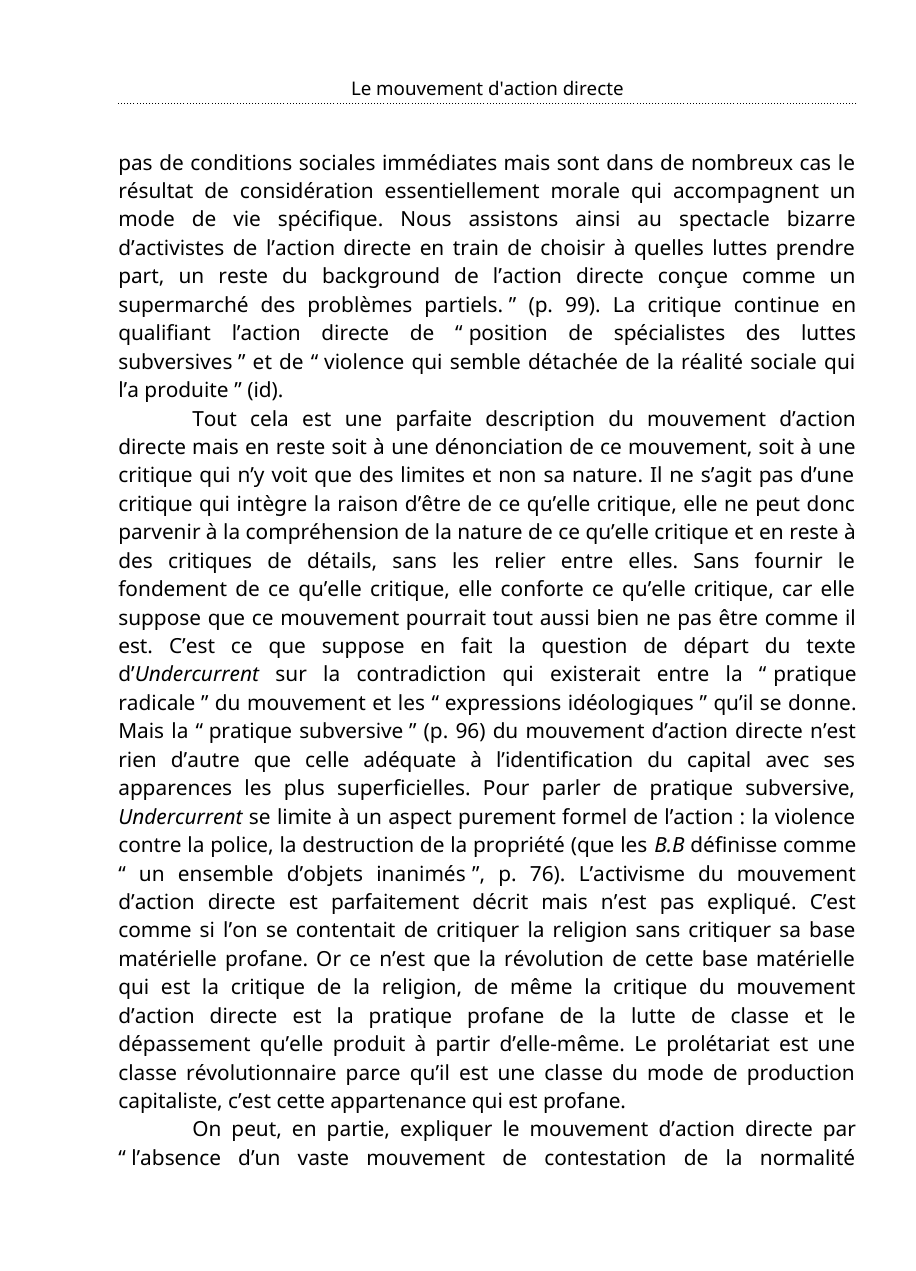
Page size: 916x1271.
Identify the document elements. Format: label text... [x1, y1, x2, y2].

text pas de conditions sociales immédiates mais sont dans de nombreux cas le résultat de considération essentiellement morale qui accompagnent un mode de vie spécifique. Nous assistons ainsi au spectacle bizarre d’activistes de l’action directe en train de choisir à quelles luttes prendre part, un reste du background de l’action directe conçue comme un supermarché des problèmes partiels. ” (p. 99). La critique continue en qualifiant l’action directe de “ position de spécialistes des luttes subversives ” et de “ violence qui semble détachée de la réalité sociale qui l’a produite ” (id). [118, 148, 856, 404]
text Tout cela est une parfaite description du mouvement d’action directe mais en reste soit à une dénonciation de ce mouvement, soit à une critique qui n’y voit que des limites et non sa nature. Il ne s’agit pas d’une critique qui intègre la raison d’être de ce qu’elle critique, elle ne peut donc parvenir à la compréhension de la nature de ce qu’elle critique et en reste à des critiques de détails, sans les relier entre elles. Sans fournir le fondement de ce qu’elle critique, elle conforte ce qu’elle critique, car elle suppose que ce mouvement pourrait tout aussi bien ne pas être comme il est. C’est ce que suppose en fait la question de départ du texte d’Undercurrent sur la contradiction qui existerait entre la “ pratique radicale ” du mouvement et les “ expressions idéologiques ” qu’il se donne. Mais la “ pratique subversive ” (p. 96) du mouvement d’action directe n’est rien d’autre que celle adéquate à l’identification du capital avec ses apparences les plus superficielles. Pour parler de pratique subversive, Undercurrent se limite à un aspect purement formel de l’action : la violence contre la police, la destruction de la propriété (que les B.B définisse comme “ un ensemble d’objets inanimés ”, p. 76). L’activisme du mouvement d’action directe est parfaitement décrit mais n’est pas expliqué. C’est comme si l’on se contentait de critiquer la religion sans critiquer sa base matérielle profane. Or ce n’est que la révolution de cette base matérielle qui est la critique de la religion, de même la critique du mouvement d’action directe est la pratique profane de la lutte de classe et le dépassement qu’elle produit à partir d’elle-même. Le prolétariat est une classe révolutionnaire parce qu’il est une classe du mode de production capitaliste, c’est cette appartenance qui est profane. [118, 404, 856, 1114]
text On peut, en partie, expliquer le mouvement d’action directe par “ l’absence d’un vaste mouvement de contestation de la normalité [118, 1114, 856, 1171]
